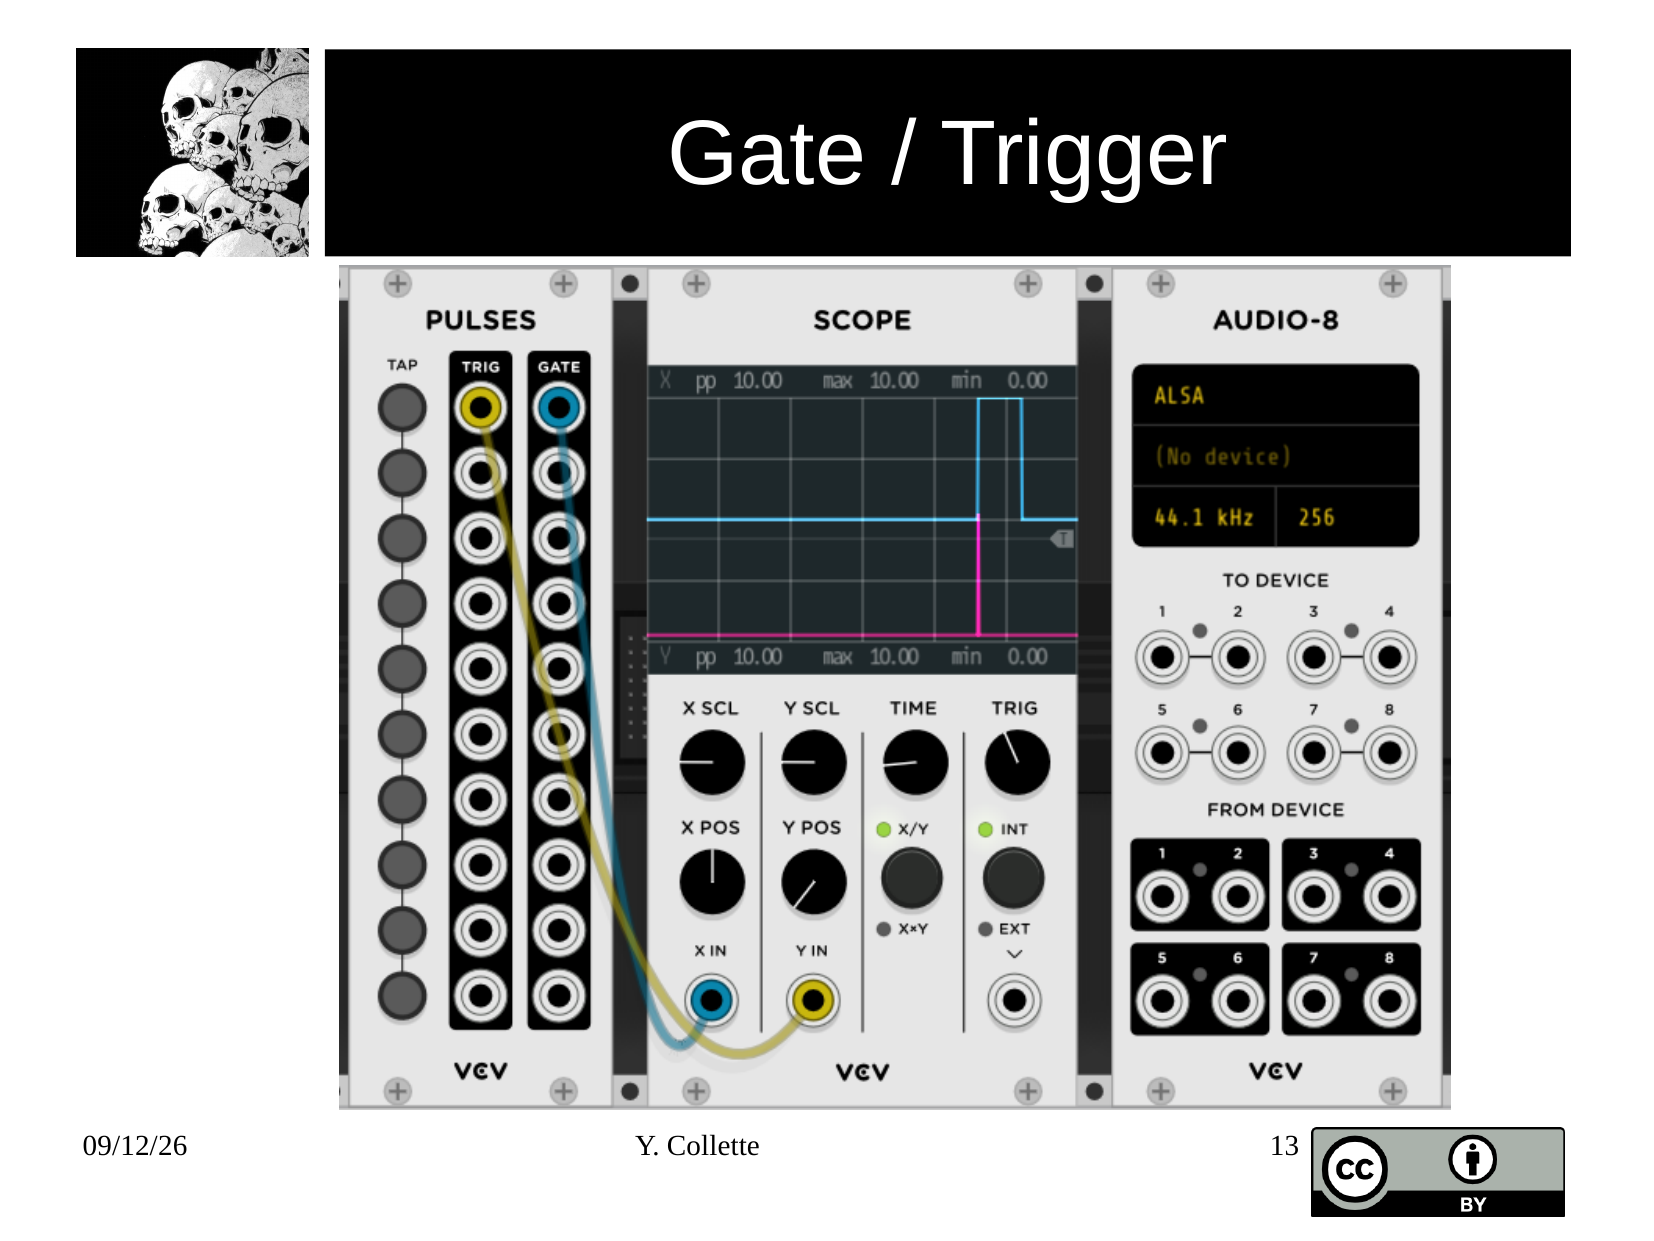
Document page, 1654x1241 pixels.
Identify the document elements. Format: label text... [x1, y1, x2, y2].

title Gate / Trigger [324, 49, 1571, 257]
picture [1311, 1127, 1565, 1217]
picture [76, 48, 309, 257]
picture [339, 265, 1451, 1110]
